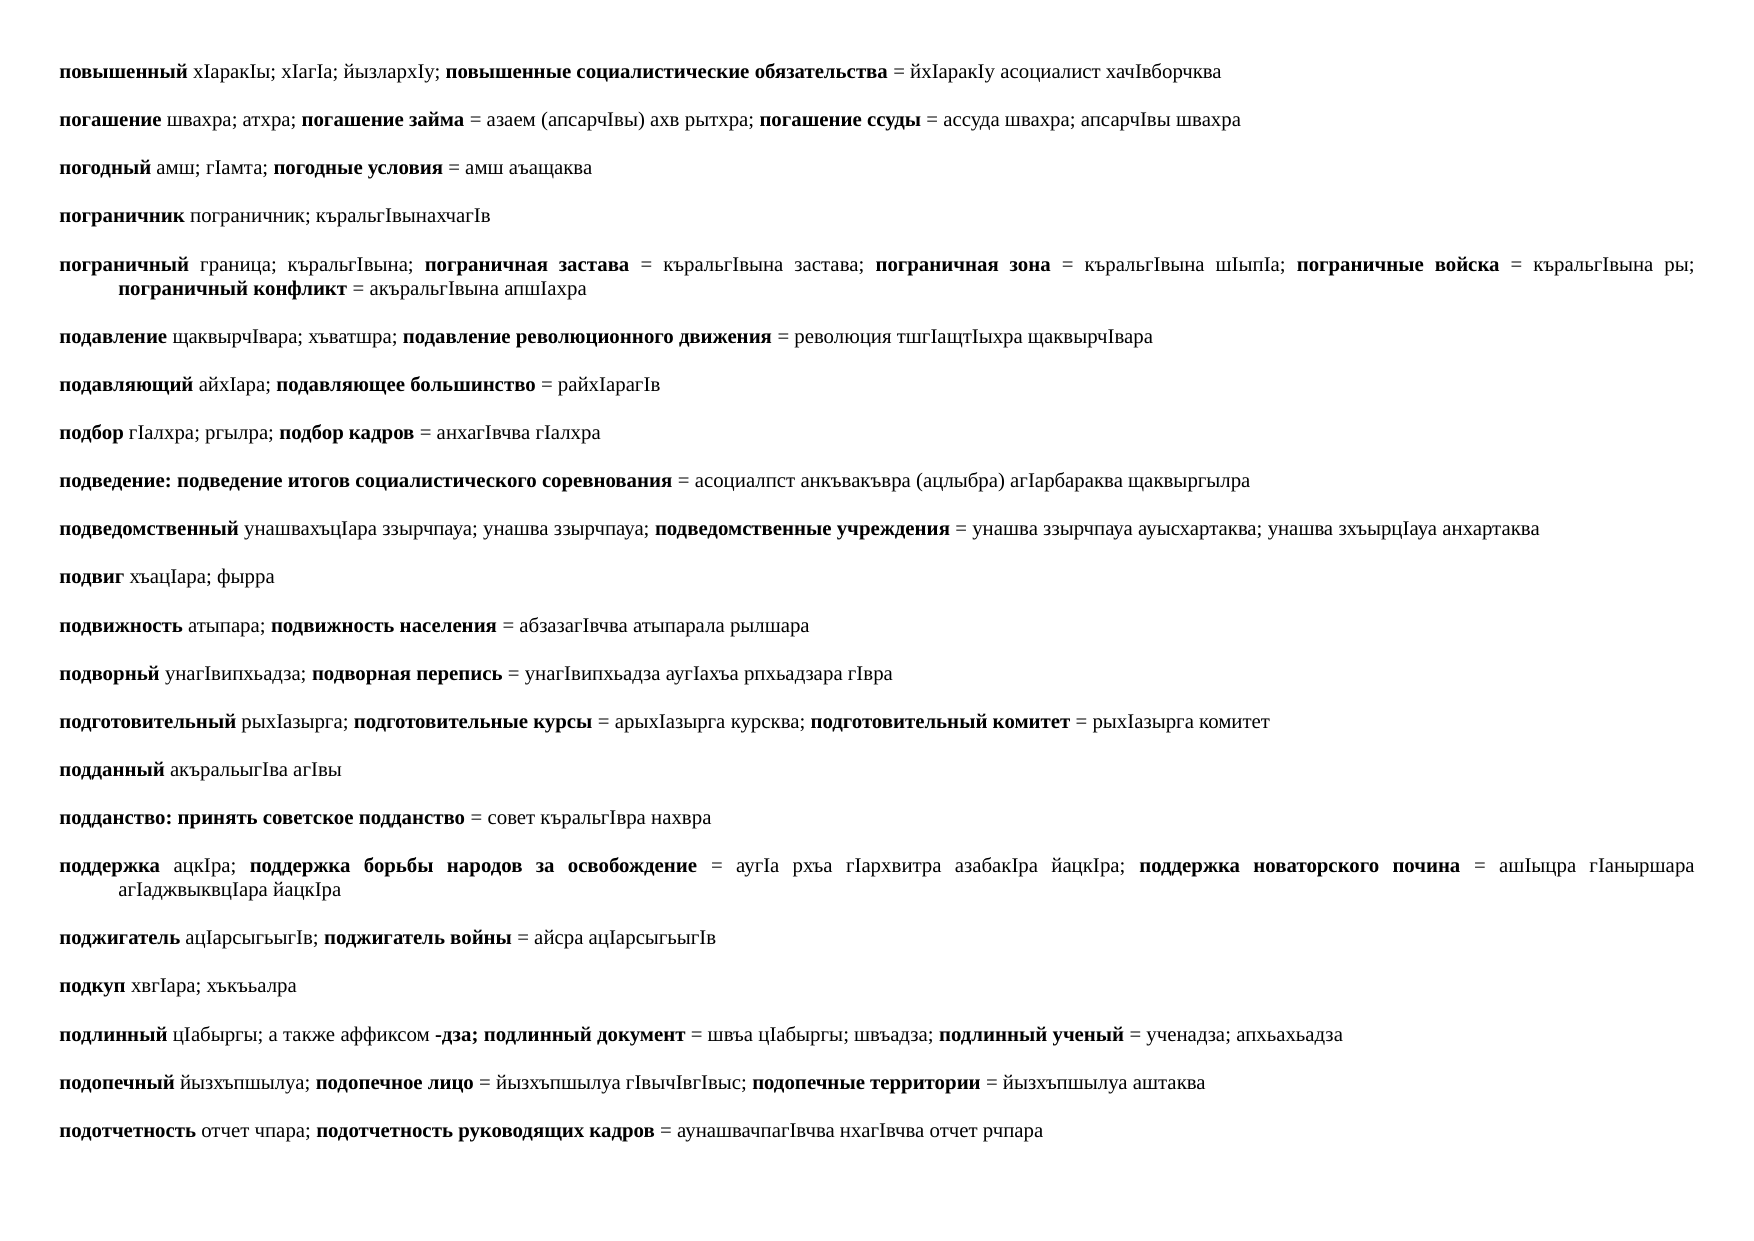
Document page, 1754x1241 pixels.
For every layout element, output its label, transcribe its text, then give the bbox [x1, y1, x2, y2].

text подведомственный унашвахъцIара ззырчпауа; унашва ззырчпауа; подведомственные учреждения = унашва ззырчпауа ауысхартаква; унашва зхъырцIауа анхартаква [59, 516, 1695, 540]
text подопечный йызхъпшылуа; подопечное лицо = йызхъпшылуа гIвычIвгIвыс; подопечные территории = йызхъпшылуа аштаква [59, 1070, 1695, 1094]
text подведение: подведение итогов социалистического соревнования = асоциалпст анкъвакъвра (ацлыбра) агIарбараква щаквыргылра [59, 468, 1695, 492]
text подданный акъральыгIва агIвы [59, 757, 1695, 781]
text поджигатель ацIарсыгьыгIв; поджигатель войны = айсра ацIарсыгьыгIв [59, 925, 1695, 949]
text подавление щаквырчIвара; хъватшра; подавление революционного движения = революция тшгIащтIыхра щаквырчIвара [59, 324, 1695, 348]
text подбор гIалхра; ргылра; подбор кадров = анхагIвчва гIалхра [59, 420, 1695, 444]
text подвижность атыпара; подвижность населения = абзазагIвчва атыпарала рылшара [59, 612, 1695, 637]
text пограничник пограничник; къральгIвынахчагIв [59, 203, 1695, 227]
text подотчетность отчет чпара; подотчетность руководящих кадров = аунашвачпагIвчва нхагIвчва отчет рчпара [59, 1118, 1695, 1142]
text пограничный граница; къральгIвына; пограничная застава = къральгIвына застава; пограничная зона = къральгIвына шIыпIа; пограничные войска = къральгIвына ры; пограничный конфликт = акъральгIвына апшIахра [59, 252, 1695, 300]
text погодный амш; гIамта; погодные условия = амш аъащаква [59, 155, 1695, 179]
text подлинный цIабыргы; а также аффиксом -дза; подлинный документ = швъа цIабыргы; швъадза; подлинный ученый = ученадза; апхьахьадза [59, 1022, 1695, 1046]
text поддержка ацкIра; поддержка борьбы народов за освобождение = аугIа рхъа гIархвитра азабакIра йацкIра; поддержка новаторского почина = ашIыцра гIаныршара агIаджвыквцIара йацкIра [59, 853, 1695, 901]
text подготовительный рыхIазырга; подготовительные курсы = арыхIазырга курсква; подготовительный комитет = рыхIазырга комитет [59, 709, 1695, 733]
text погашение швахра; атхра; погашение займа = азаем (апсарчIвы) ахв рытхра; погашение ссуды = ассуда швахра; апсарчIвы швахра [59, 107, 1695, 131]
text подкуп хвгIара; хъкъьалра [59, 973, 1695, 997]
text подвиг хъацIара; фырра [59, 564, 1695, 588]
text повышенный хIаракIы; хIагIа; йызлархIу; повышенные социалистические обязательства = йхIаракIу асоциалист хачIвборчква [59, 59, 1695, 83]
text подворньй унагIвипхьадза; подворная перепись = унагIвипхьадза аугIахъа рпхьадзара гIвра [59, 661, 1695, 685]
text подавляющий айхIара; подавляющее большинство = райхIарагIв [59, 372, 1695, 396]
text подданство: принять советское подданство = совет къральгIвра нахвра [59, 805, 1695, 829]
